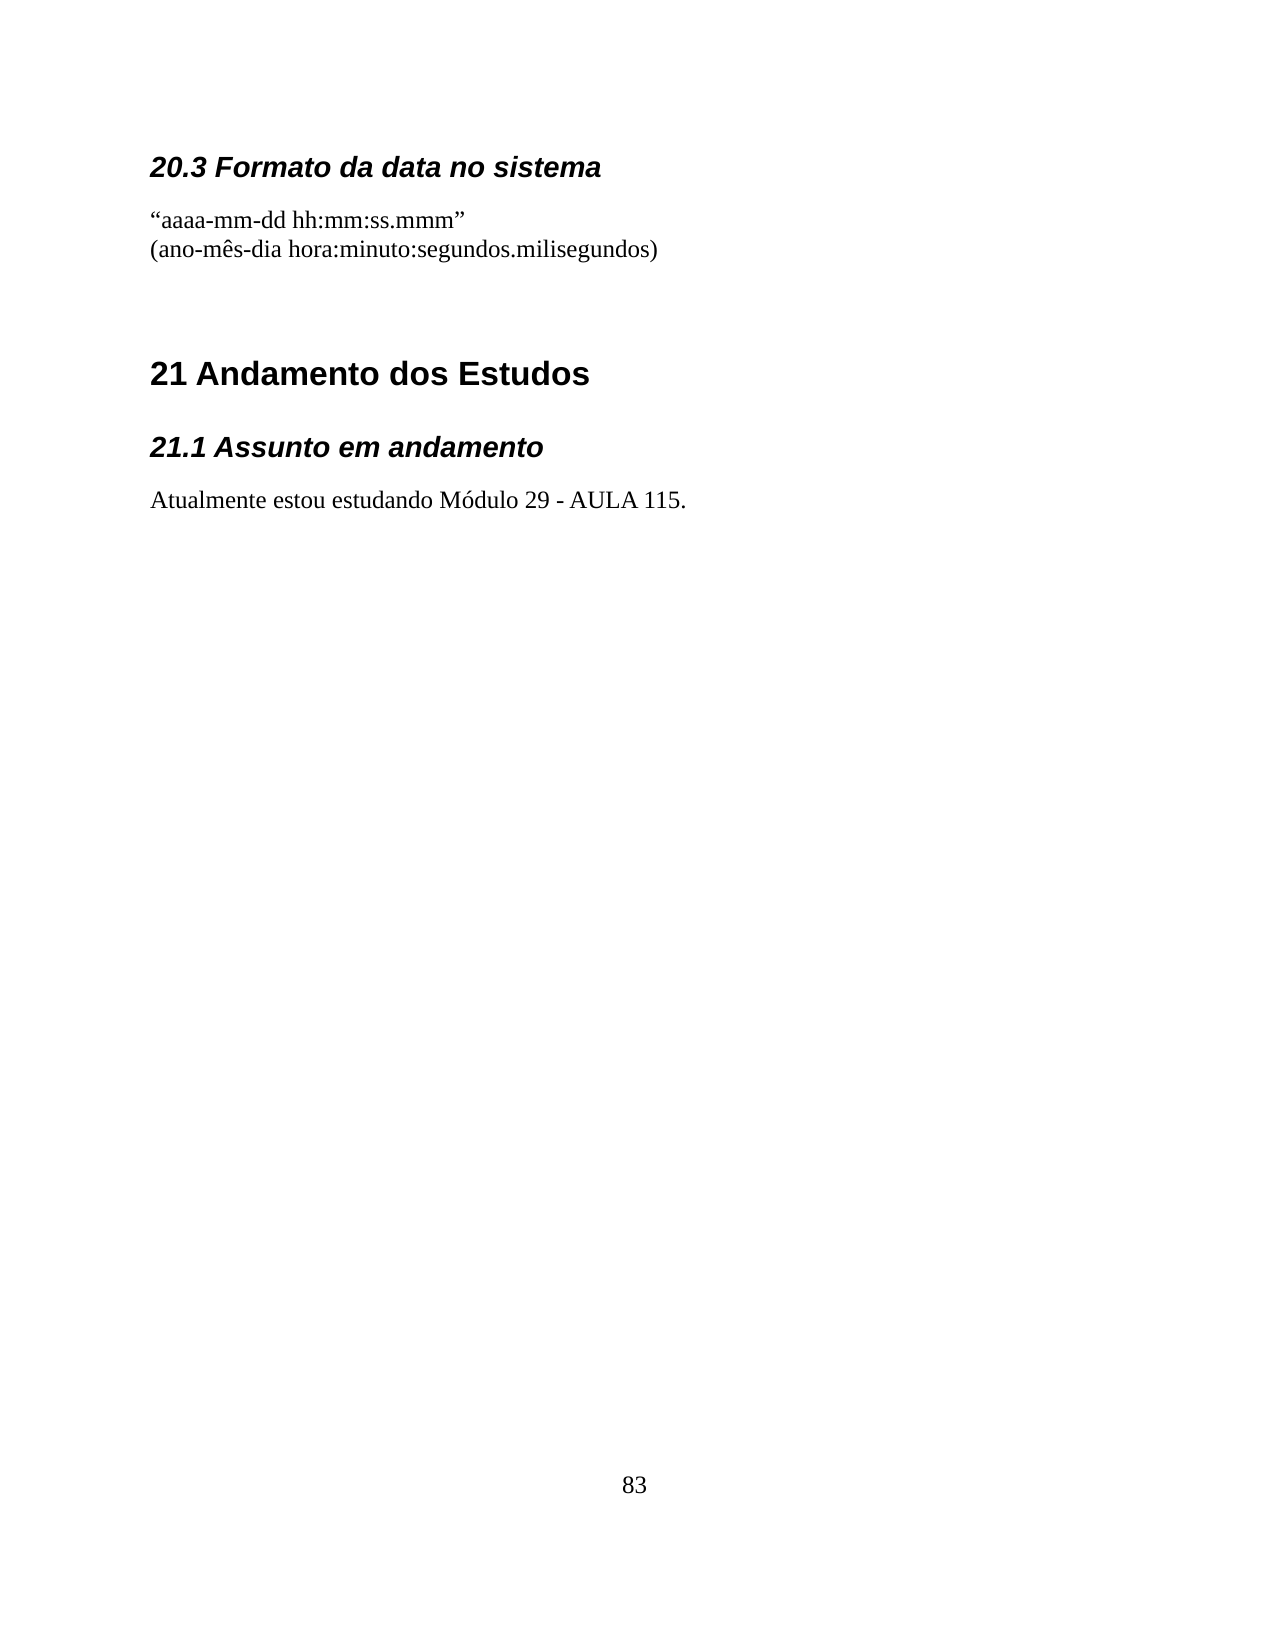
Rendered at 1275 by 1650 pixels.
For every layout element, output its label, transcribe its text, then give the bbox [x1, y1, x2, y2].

text “aaaa-mm-dd hh:mm:ss.mmm” (ano-mês-dia hora:minuto:segundos.milisegundos) [150, 205, 1125, 291]
text Atualmente estou estudando Módulo 29 - AULA 115. [150, 485, 1125, 543]
subtitle 21 Andamento dos Estudos [150, 354, 1125, 393]
subtitle 20.3 Formato da data no sistema [150, 150, 1125, 183]
subtitle 21.1 Assunto em andamento [150, 430, 1125, 464]
